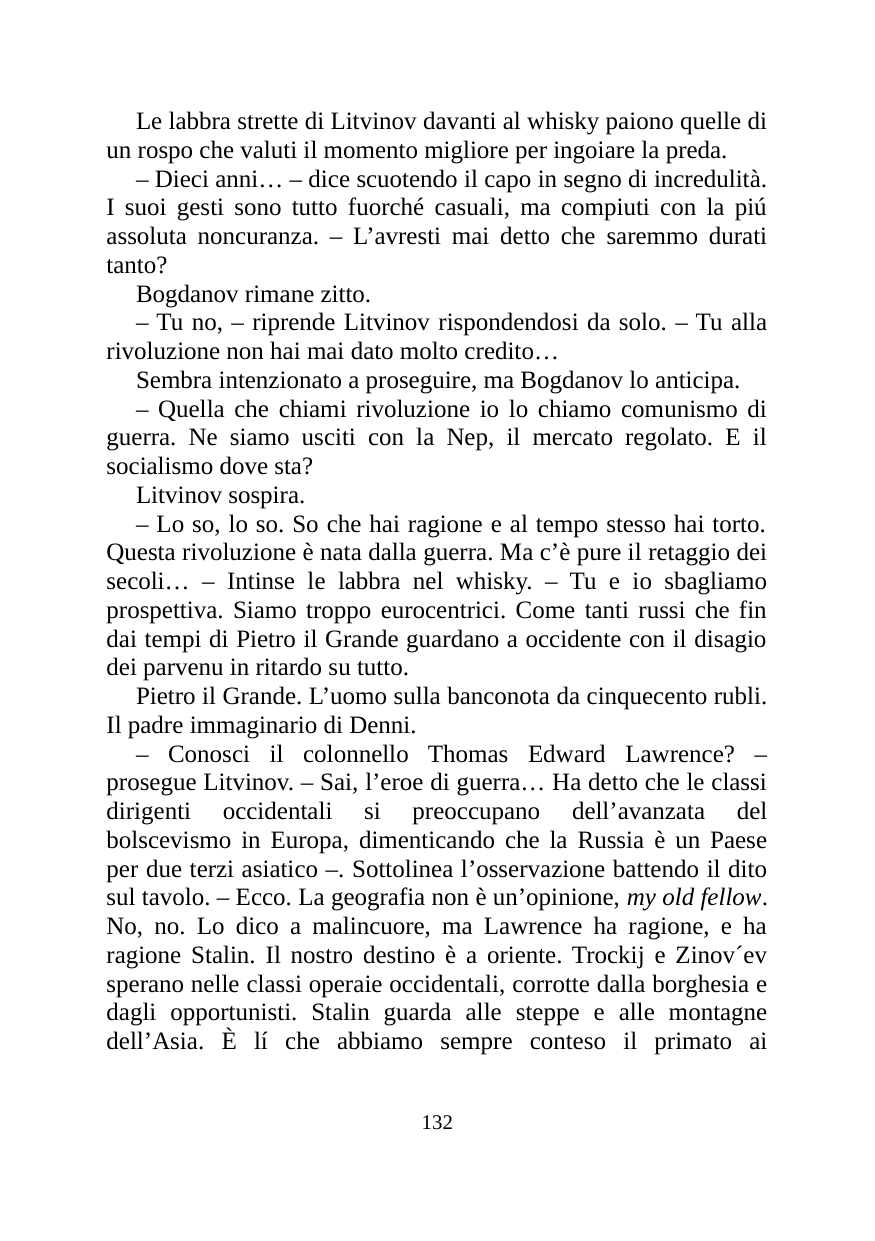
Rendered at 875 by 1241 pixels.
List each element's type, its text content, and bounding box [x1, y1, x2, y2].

text Pietro il Grande. L’uomo sulla banconota da cinquecento rubli. Il padre immaginario di Denni. [106, 681, 768, 739]
text Le labbra strette di Litvinov davanti al whisky paiono quelle di un rospo che valuti il momento migliore per ingoiare la preda. [106, 106, 768, 164]
text Bogdanov rimane zitto. [106, 279, 768, 307]
text Litvinov sospira. [106, 480, 768, 509]
text – Conosci il colonnello Thomas Edward Lawrence? – prosegue Litvinov. – Sai, l’eroe di guerra… Ha detto che le classi dirigenti occidentali si preoccupano dell’avanzata del bolscevismo in Europa, dimenticando che la Russia è un Paese per due terzi asiatico –. Sottolinea l’osservazione battendo il dito sul tavolo. – Ecco. La geografia non è un’opinione, my old fellow. No, no. Lo dico a malincuore, ma Lawrence ha ragione, e ha ragione Stalin. Il nostro destino è a oriente. Trockij e Zinov´ev sperano nelle classi operaie occidentali, corrotte dalla borghesia e dagli opportunisti. Stalin guarda alle steppe e alle montagne dell’Asia. È lí che abbiamo sempre conteso il primato ai [106, 739, 768, 1055]
text – Dieci anni… – dice scuotendo il capo in segno di incredulità. I suoi gesti sono tutto fuorché casuali, ma compiuti con la piú assoluta noncuranza. – L’avresti mai detto che saremmo durati tanto? [106, 164, 768, 279]
text – Lo so, lo so. So che hai ragione e al tempo stesso hai torto. Questa rivoluzione è nata dalla guerra. Ma c’è pure il retaggio dei secoli… – Intinse le labbra nel whisky. – Tu e io sbagliamo prospettiva. Siamo troppo eurocentrici. Come tanti russi che fin dai tempi di Pietro il Grande guardano a occidente con il disagio dei parvenu in ritardo su tutto. [106, 509, 768, 681]
text – Quella che chiami rivoluzione io lo chiamo comunismo di guerra. Ne siamo usciti con la Nep, il mercato regolato. E il socialismo dove sta? [106, 394, 768, 480]
text Sembra intenzionato a proseguire, ma Bogdanov lo anticipa. [106, 365, 768, 394]
text – Tu no, – riprende Litvinov rispondendosi da solo. – Tu alla rivoluzione non hai mai dato molto credito… [106, 307, 768, 365]
